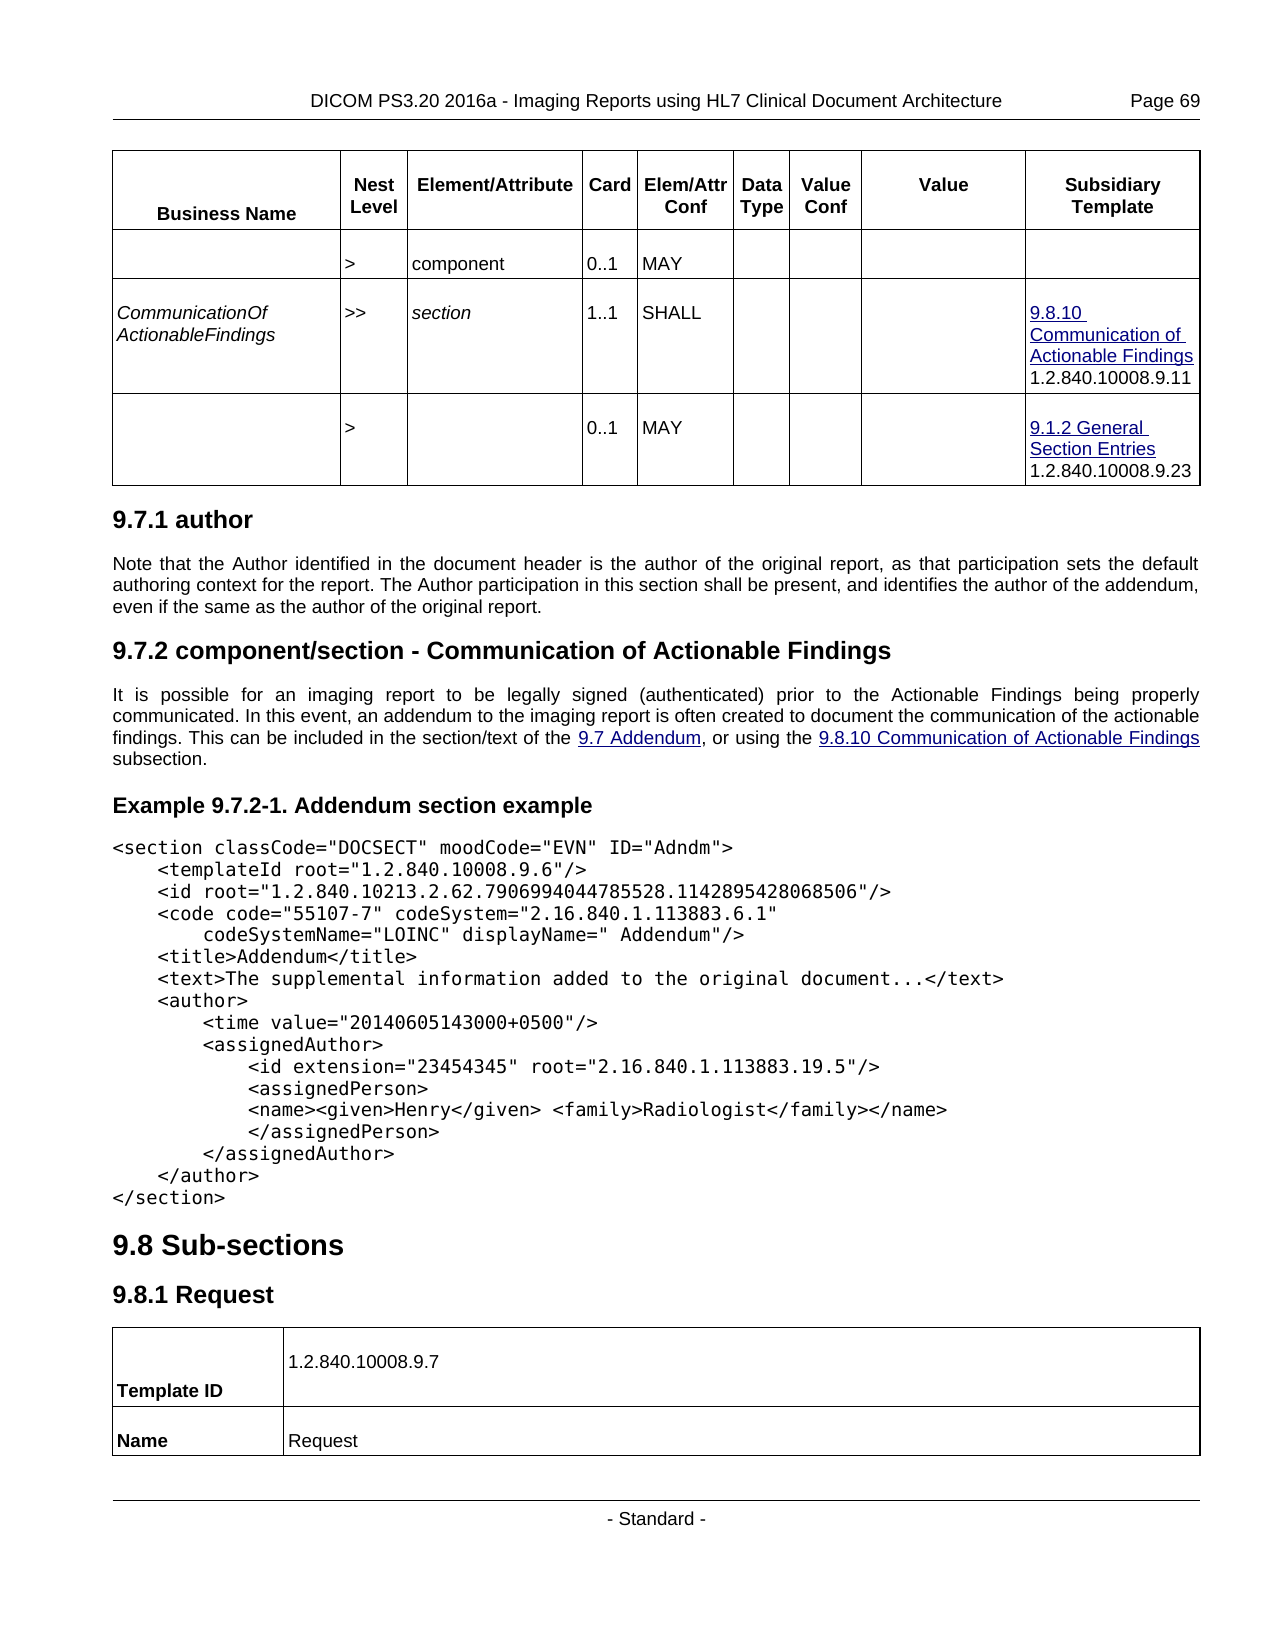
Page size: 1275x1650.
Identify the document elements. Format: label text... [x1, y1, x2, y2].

text 9.8 Sub-sections [112, 1227, 1200, 1261]
table_cell MAY [638, 230, 733, 278]
text 9.8.1 Request [112, 1280, 1200, 1308]
table_cell Request [284, 1407, 1199, 1455]
text It is possible for an imaging report to be legally signed (authenticated) prior to the Actionable Findings being properly communicated. In this event, an addendum to the imaging report is often created to document the communication of the actionable findings. This can be included in the section/text of the 9.7 Addendum, or using the 9.8.10 Communication of Actionable Findings subsection. [112, 683, 1200, 770]
table_header Nest Level [341, 151, 407, 228]
table_cell [113, 230, 340, 278]
table_cell section [408, 279, 582, 392]
table_header Data Type [734, 151, 789, 228]
table_header Elem/Attr Conf [638, 151, 733, 228]
table_cell [790, 394, 861, 485]
table_cell 0..1 [583, 230, 637, 278]
table_cell [408, 394, 582, 485]
table_header Subsidiary Template [1026, 151, 1199, 228]
table_cell SHALL [638, 279, 733, 392]
table_cell [790, 230, 861, 278]
table_cell MAY [638, 394, 733, 485]
table_header Element/​Attribute [408, 151, 582, 228]
table_cell [790, 279, 861, 392]
table_cell component [408, 230, 582, 278]
table_header 1.2.840.10008.9.7 [284, 1328, 1199, 1406]
table_cell 1..1 [583, 279, 637, 392]
table_header Business Name [113, 151, 340, 228]
table_header Template ID [113, 1328, 283, 1406]
table_cell 9.1.2 General Section Entries 1.2.840.10008.9.23 [1026, 394, 1199, 485]
table_header Value [862, 151, 1025, 228]
table_cell [113, 394, 340, 485]
table_cell [862, 394, 1025, 485]
table_cell [862, 230, 1025, 278]
text 9.7.2 component/section - Communication of Actionable Findings [112, 636, 1200, 665]
table_header Value Conf [790, 151, 861, 228]
table_cell [1026, 230, 1199, 278]
table_cell >> [341, 279, 407, 392]
table_cell 0..1 [583, 394, 637, 485]
table_cell [862, 279, 1025, 392]
table_cell [734, 230, 789, 278]
text 9.7.1 author [112, 505, 1200, 534]
text <section classCode="DOCSECT" moodCode="EVN" ID="Adndm"> <templateId root="1.2.840.10008.9.6"/> <id root="1.2.840.10213.2.62.7906994044785528.1142895428068506"/> <code code="55107-7" codeSystem="2.16.840.1.113883.6.1" codeSystemName="LOINC" displayName=" Addendum"/> <title>Addendum</title> <text>The supplemental information added to the original document...</text> <author> <time value="20140605143000+0500"/> <assignedAuthor> <id extension="23454345" root="2.16.840.1.113883.19.5"/> <assignedPerson> <name><given>Henry</given> <family>Radiologist</family></name> </assignedPerson> </assignedAuthor> </author> </section> [112, 837, 1200, 1209]
table_cell 9.8.10 Communication of Actionable Findings 1.2.840.10008.9.11 [1026, 279, 1199, 392]
table_cell [734, 394, 789, 485]
text Note that the Author identified in the document header is the author of the original report, as that participation sets the default authoring context for the report. The Author participation in this section shall be present, and identifies the author of the addendum, even if the same as the author of the original report. [112, 553, 1200, 617]
text Example 9.7.2-1. Addendum section example [112, 792, 1200, 818]
table_cell [734, 279, 789, 392]
table_cell Name [113, 1407, 283, 1455]
table_header Card [583, 151, 637, 228]
table_cell > [341, 230, 407, 278]
table_cell Communication​Of​Actionable​Findings [113, 279, 340, 392]
table_cell > [341, 394, 407, 485]
